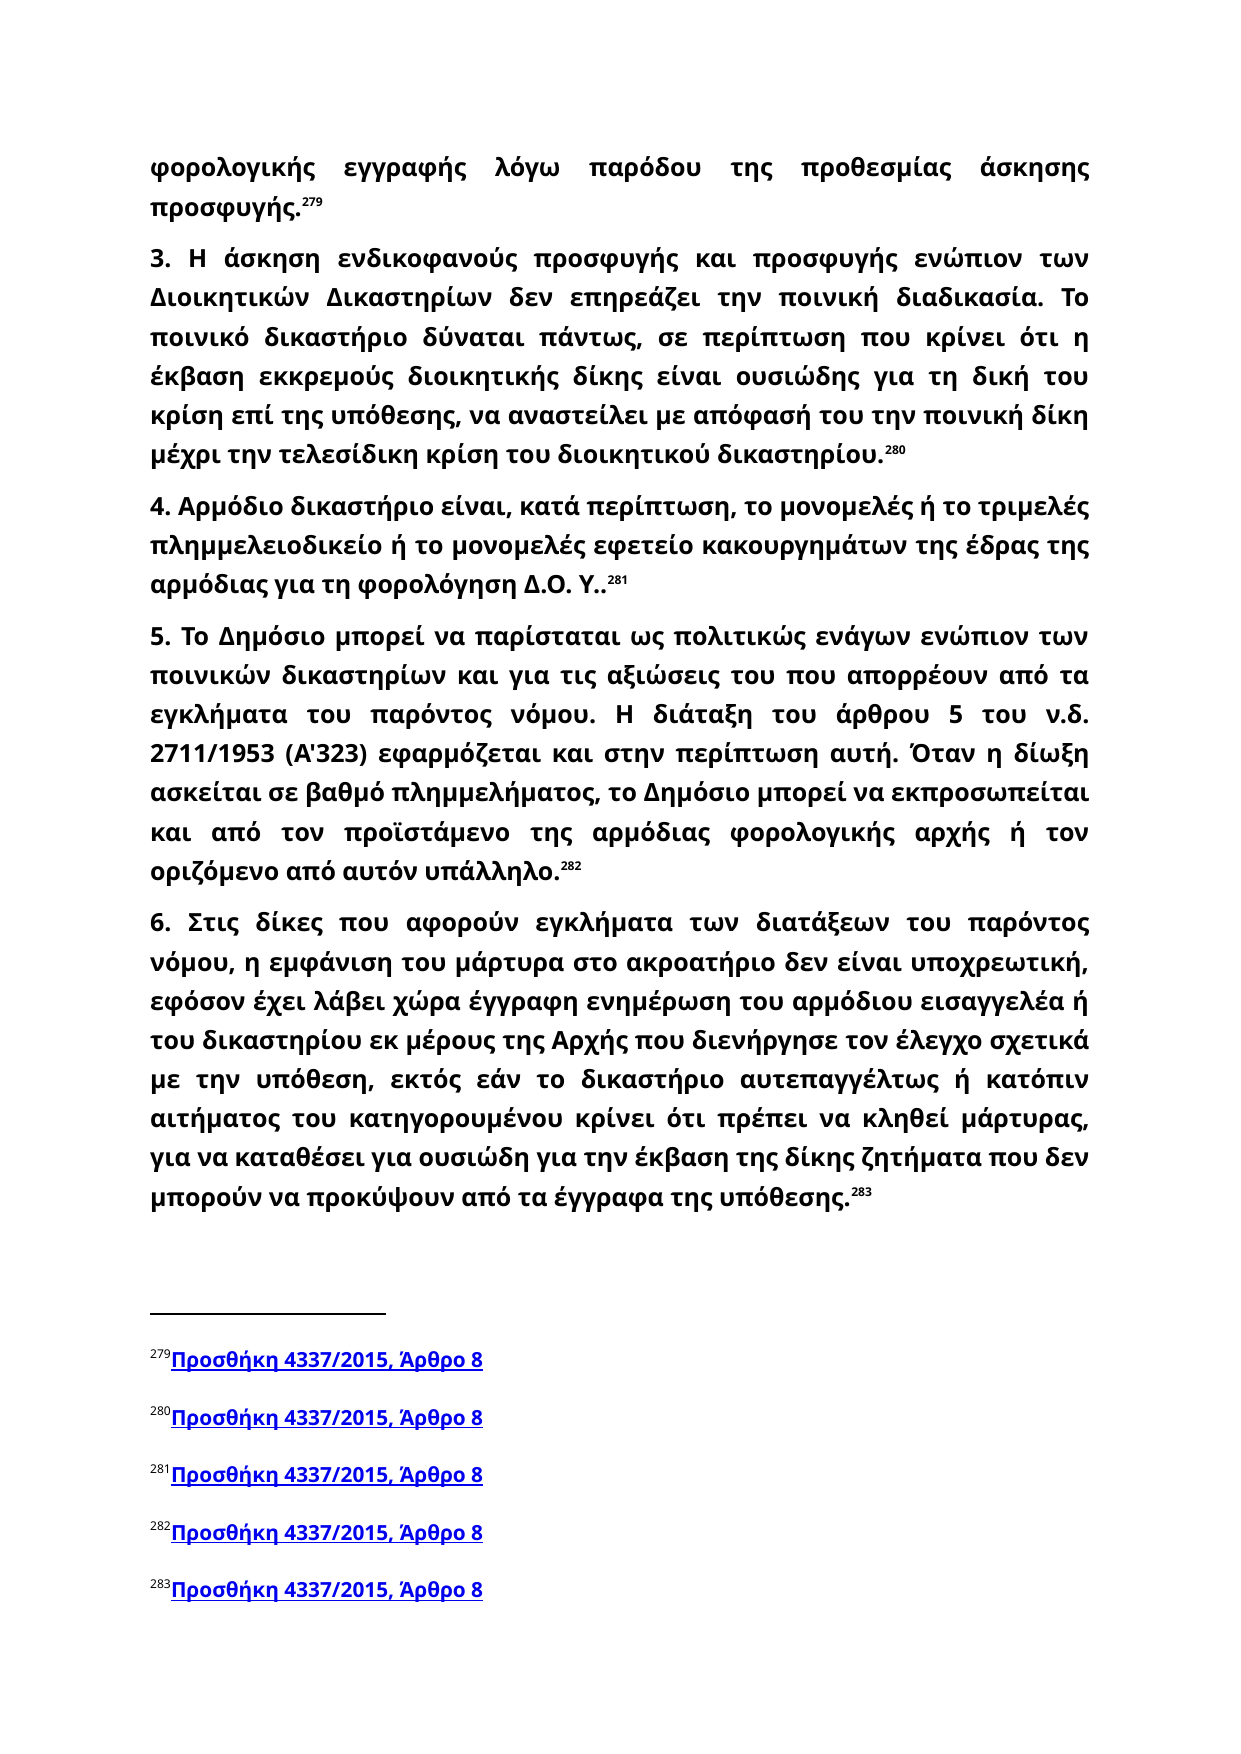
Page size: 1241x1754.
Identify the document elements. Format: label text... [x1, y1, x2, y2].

text 5. Το Δημόσιο μπορεί να παρίσταται ως πολιτικώς ενάγων ενώπιον των ποινικών δικαστηρίων και για τις αξιώσεις του που απορρέουν από τα εγκλήματα του παρόντος νόμου. Η διάταξη του άρθρου 5 του ν.δ. 2711/1953 (Α'323) εφαρμόζεται και στην περίπτωση αυτή. Όταν η δίωξη ασκείται σε βαθμό πλημμελήματος, το Δημόσιο μπορεί να εκπροσωπείται και από τον προϊστάμενο της αρμόδιας φορολογικής αρχής ή τον οριζόμενο από αυτόν υπάλληλο. [150, 618, 1090, 887]
text Προσθήκη 4337/2015, Άρθρο 8 [150, 1345, 1090, 1373]
text 3. Η άσκηση ενδικοφανούς προσφυγής και προσφυγής ενώπιον των Διοικητικών Δικαστηρίων δεν επηρεάζει την ποινική διαδικασία. Το ποινικό δικαστήριο δύναται πάντως, σε περίπτωση που κρίνει ότι η έκβαση εκκρεμούς διοικητικής δίκης είναι ουσιώδης για τη δική του κρίση επί της υπόθεσης, να αναστείλει με απόφασή του την ποινική δίκη μέχρι την τελεσίδικη κρίση του διοικητικού δικαστηρίου. [150, 241, 1090, 471]
text φορολογικής εγγραφής λόγω παρόδου της προθεσμίας άσκησης προσφυγής. [150, 150, 1090, 223]
text Προσθήκη 4337/2015, Άρθρο 8 [150, 1460, 1090, 1489]
text Προσθήκη 4337/2015, Άρθρο 8 [150, 1576, 1090, 1604]
text Προσθήκη 4337/2015, Άρθρο 8 [150, 1518, 1090, 1546]
text Προσθήκη 4337/2015, Άρθρο 8 [150, 1403, 1090, 1431]
text 6. Στις δίκες που αφορούν εγκλήματα των διατάξεων του παρόντος νόμου, η εμφάνιση του μάρτυρα στο ακροατήριο δεν είναι υποχρεωτική, εφόσον έχει λάβει χώρα έγγραφη ενημέρωση του αρμόδιου εισαγγελέα ή του δικαστηρίου εκ μέρους της Αρχής που διενήργησε τον έλεγχο σχετικά με την υπόθεση, εκτός εάν το δικαστήριο αυτεπαγγέλτως ή κατόπιν αιτήματος του κατηγορουμένου κρίνει ότι πρέπει να κληθεί μάρτυρας, για να καταθέσει για ουσιώδη για την έκβαση της δίκης ζητήματα που δεν μπορούν να προκύψουν από τα έγγραφα της υπόθεσης. [150, 905, 1090, 1213]
text 4. Αρμόδιο δικαστήριο είναι, κατά περίπτωση, το μονομελές ή το τριμελές πλημμελειοδικείο ή το μονομελές εφετείο κακουργημάτων της έδρας της αρμόδιας για τη φορολόγηση Δ.Ο. Υ.. [150, 488, 1090, 601]
